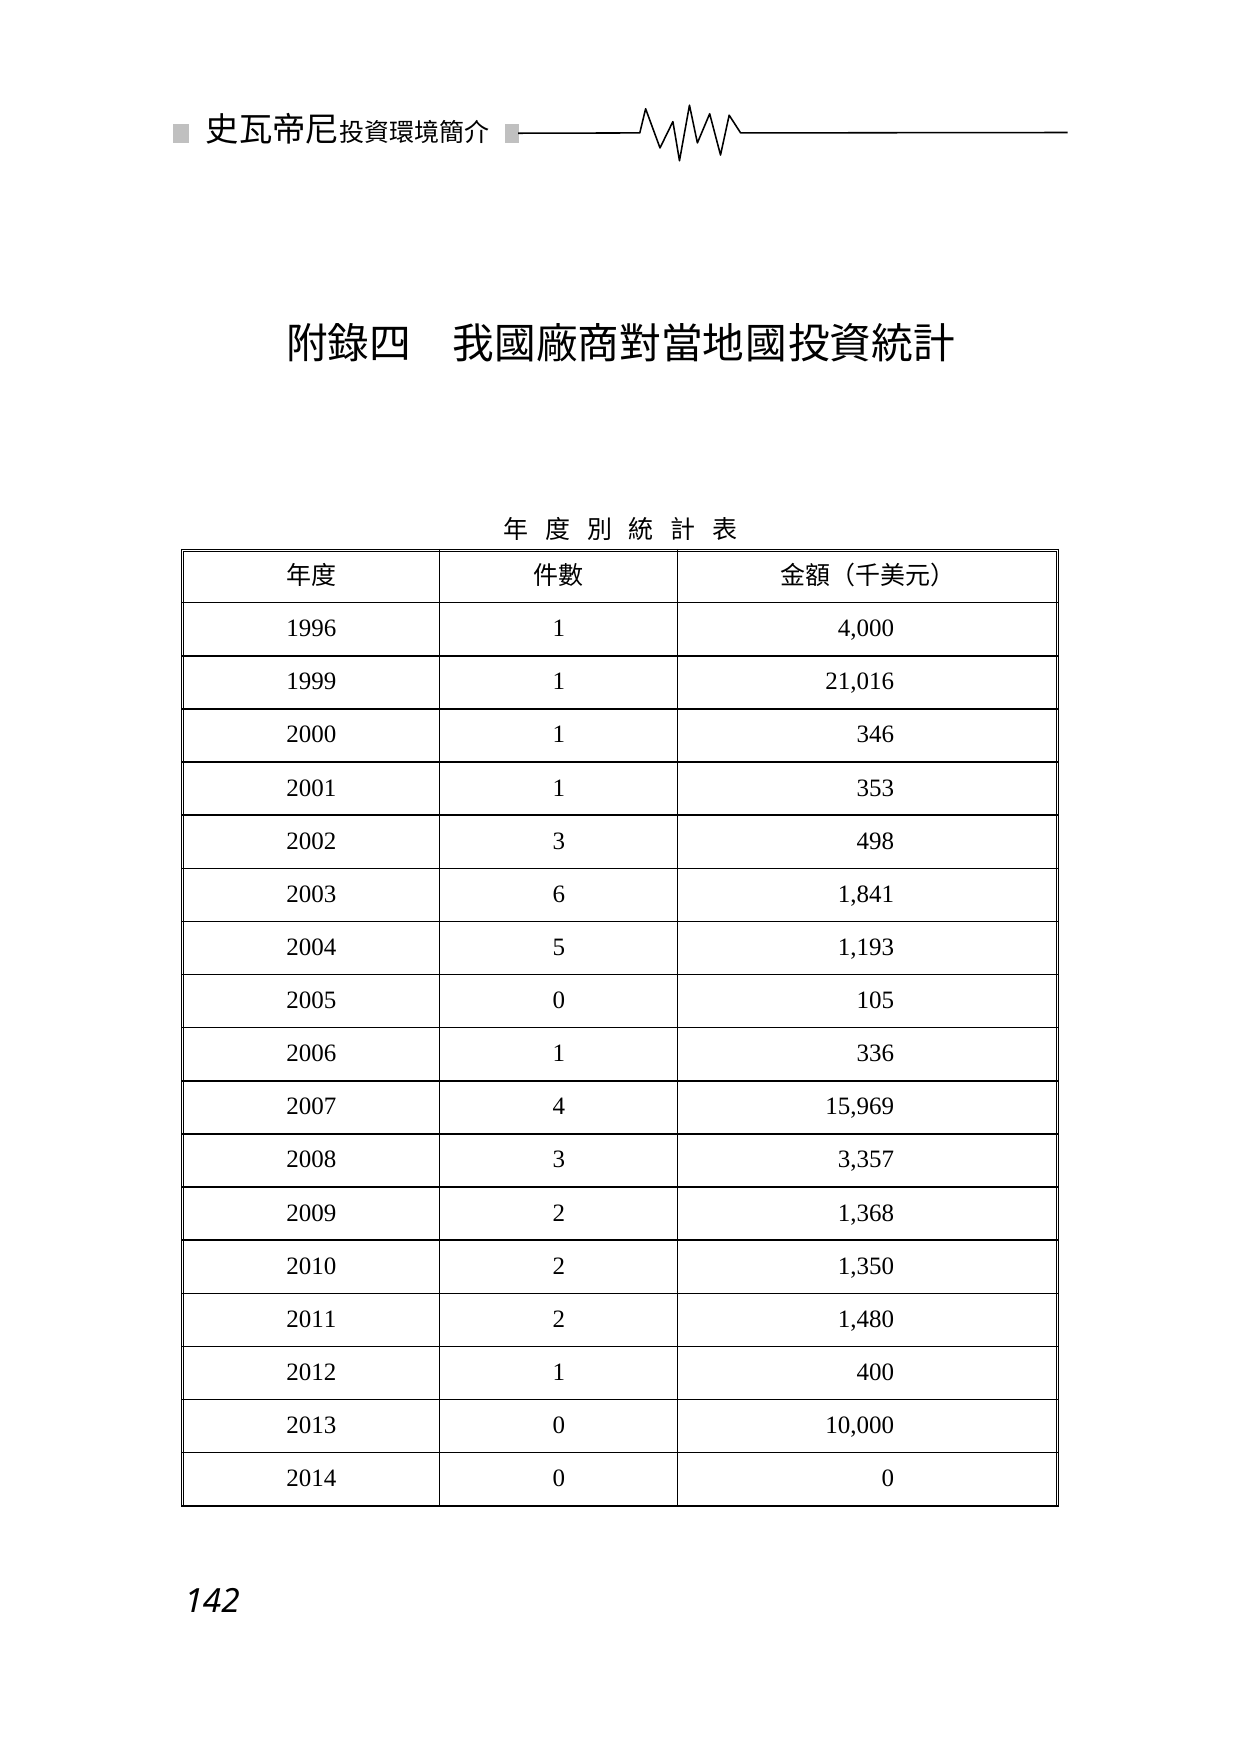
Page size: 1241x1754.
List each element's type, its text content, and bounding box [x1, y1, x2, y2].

table_cell 2 [440, 1241, 677, 1292]
table_cell 2 [440, 1294, 677, 1346]
table_cell 4,000 [678, 603, 1056, 655]
table_cell 0 [678, 1453, 1056, 1505]
table_cell 1,350 [678, 1241, 1056, 1292]
table_cell 498 [678, 816, 1056, 867]
table_cell 0 [440, 1400, 677, 1452]
table_cell 2002 [184, 816, 439, 867]
table_cell 2007 [184, 1082, 439, 1133]
table_cell 105 [678, 975, 1056, 1027]
table_cell 1 [440, 763, 677, 814]
table_cell 3,357 [678, 1135, 1056, 1186]
table_cell 3 [440, 816, 677, 867]
table_cell 15,969 [678, 1082, 1056, 1133]
table_cell 2008 [184, 1135, 439, 1186]
table_cell 2 [440, 1188, 677, 1239]
text 年度別統計表 [183, 486, 1058, 549]
table_cell 1,368 [678, 1188, 1056, 1239]
table_cell 400 [678, 1347, 1056, 1399]
table_cell 2004 [184, 922, 439, 974]
text 附錄四 我國廠商對當地國投資統計 [183, 299, 1058, 361]
table_cell 6 [440, 869, 677, 921]
table_cell 1,841 [678, 869, 1056, 921]
table_header 件數 [440, 552, 677, 602]
table_cell 1 [440, 603, 677, 655]
table_cell 2001 [184, 763, 439, 814]
table_cell 1999 [184, 657, 439, 708]
table_cell 2003 [184, 869, 439, 921]
table_cell 1,480 [678, 1294, 1056, 1346]
table_cell 2013 [184, 1400, 439, 1452]
table_cell 5 [440, 922, 677, 974]
table_cell 3 [440, 1135, 677, 1186]
table_cell 2014 [184, 1453, 439, 1505]
table_cell 2009 [184, 1188, 439, 1239]
table_cell 336 [678, 1028, 1056, 1080]
table_cell 1 [440, 657, 677, 708]
table_cell 2011 [184, 1294, 439, 1346]
table_cell 2005 [184, 975, 439, 1027]
table_cell 2006 [184, 1028, 439, 1080]
table_cell 2012 [184, 1347, 439, 1399]
table_cell 1996 [184, 603, 439, 655]
table_cell 21,016 [678, 657, 1056, 708]
table_cell 1 [440, 1347, 677, 1399]
table_header 金額（千美元） [678, 552, 1056, 602]
table_header 年度 [184, 552, 439, 602]
table_cell 1 [440, 710, 677, 761]
table_cell 0 [440, 1453, 677, 1505]
table_cell 4 [440, 1082, 677, 1133]
table_cell 0 [440, 975, 677, 1027]
table_cell 2010 [184, 1241, 439, 1292]
table_cell 10,000 [678, 1400, 1056, 1452]
table_cell 1,193 [678, 922, 1056, 974]
table_cell 2000 [184, 710, 439, 761]
table_cell 1 [440, 1028, 677, 1080]
table_cell 346 [678, 710, 1056, 761]
table_cell 353 [678, 763, 1056, 814]
